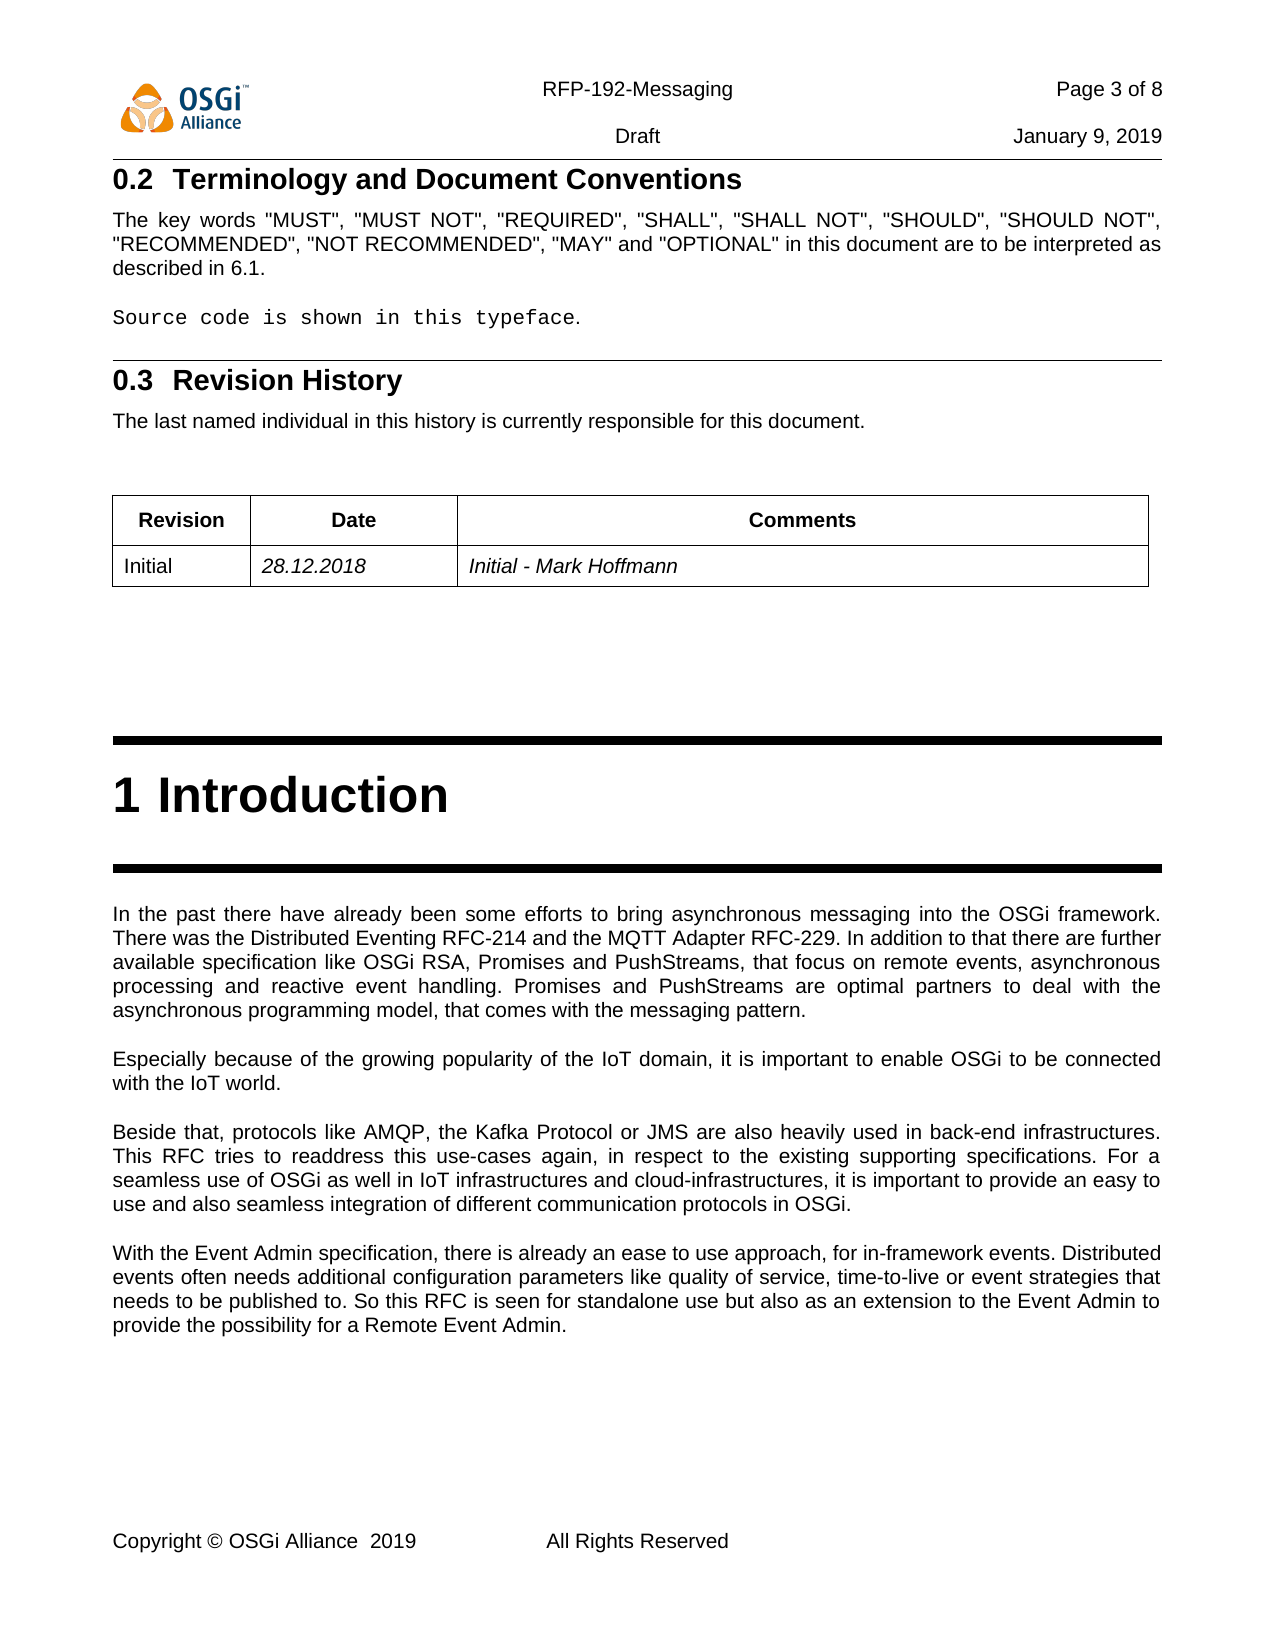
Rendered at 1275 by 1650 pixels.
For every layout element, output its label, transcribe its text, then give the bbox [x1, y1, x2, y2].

table_header Revision [113, 496, 250, 544]
text The key words "MUST", "MUST NOT", "REQUIRED", "SHALL", "SHALL NOT", "SHOULD", "SHOULD NOT", "RECOMMENDED", "NOT RECOMMENDED", "MAY" and "OPTIONAL" in this document are to be interpreted as described in 6.1. [112, 208, 1162, 280]
text Source code is shown in this typeface. [112, 305, 1162, 331]
table_cell 28.12.2018 [251, 546, 457, 586]
subtitle Terminology and Document Conventions [112, 160, 1162, 196]
table_cell Initial [113, 546, 250, 586]
subtitle Introduction [112, 737, 1162, 873]
text The last named individual in this history is currently responsible for this document. [112, 409, 1162, 433]
table_header Date [251, 496, 457, 544]
table_header Comments [458, 496, 1148, 544]
subtitle Revision History [112, 361, 1162, 397]
text Especially because of the growing popularity of the IoT domain, it is important to enable OSGi to be connected with the IoT world. [112, 1047, 1162, 1095]
text With the Event Admin specification, there is already an ease to use approach, for in-framework events. Distributed events often needs additional configuration parameters like quality of service, time-to-live or event strategies that needs to be published to. So this RFC is seen for standalone use but also as an extension to the Event Admin to provide the possibility for a Remote Event Admin. [112, 1241, 1162, 1336]
text Beside that, protocols like AMQP, the Kafka Protocol or JMS are also heavily used in back-end infrastructures. This RFC tries to readdress this use-cases again, in respect to the existing supporting specifications. For a seamless use of OSGi as well in IoT infrastructures and cloud-infrastructures, it is important to provide an easy to use and also seamless integration of different communication protocols in OSGi. [112, 1120, 1162, 1216]
table_cell Initial - Mark Hoffmann [458, 546, 1148, 586]
picture [113, 76, 257, 140]
